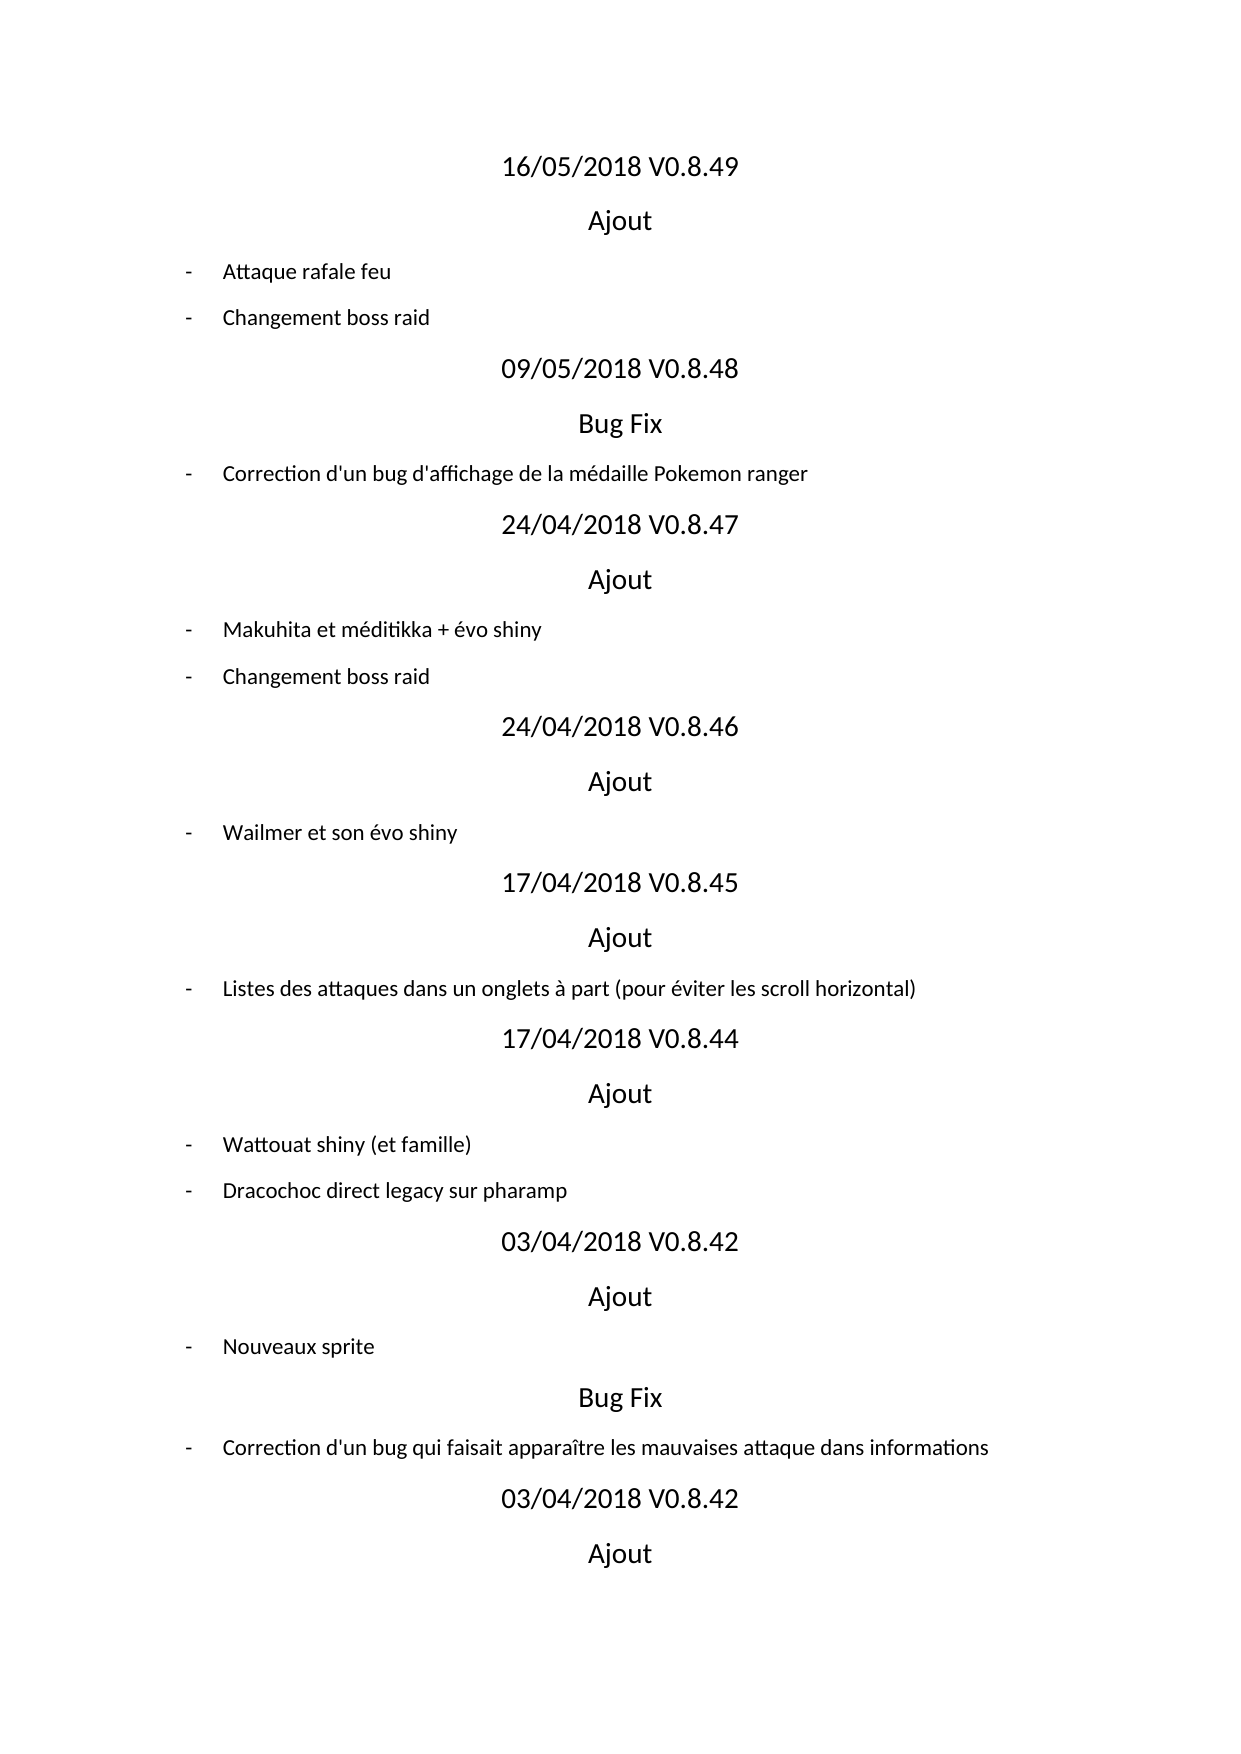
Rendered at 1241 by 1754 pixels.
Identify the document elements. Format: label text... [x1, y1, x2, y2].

list Bug Fix [148, 1379, 1093, 1414]
list Changement boss raid [185, 303, 1093, 332]
text Ajout [148, 919, 1093, 955]
text Ajout [148, 763, 1093, 799]
list Listes des attaques dans un onglets à part (pour éviter les scroll horizontal) [185, 974, 1093, 1002]
text Ajout [148, 1075, 1093, 1111]
text 16/05/2018 V0.8.49 [148, 148, 1093, 183]
list Attaque rafale feu [185, 257, 1093, 285]
text Ajout [148, 561, 1093, 596]
text Ajout [148, 202, 1093, 238]
list Wattouat shiny (et famille) [185, 1130, 1093, 1158]
text Ajout [148, 1278, 1093, 1313]
list Correction d'un bug qui faisait apparaître les mauvaises attaque dans informations [185, 1433, 1093, 1462]
list Dracochoc direct legacy sur pharamp [185, 1176, 1093, 1204]
list Wailmer et son évo shiny [185, 818, 1093, 846]
text 03/04/2018 V0.8.42 [148, 1223, 1093, 1258]
text 17/04/2018 V0.8.44 [148, 1020, 1093, 1056]
text Ajout [148, 1535, 1093, 1570]
text 24/04/2018 V0.8.46 [148, 708, 1093, 744]
text 24/04/2018 V0.8.47 [148, 506, 1093, 542]
text 17/04/2018 V0.8.45 [148, 864, 1093, 900]
list Changement boss raid [185, 662, 1093, 690]
list Nouveaux sprite [185, 1332, 1093, 1360]
list Correction d'un bug d'affichage de la médaille Pokemon ranger [185, 459, 1093, 487]
text 03/04/2018 V0.8.42 [148, 1480, 1093, 1516]
list Bug Fix [148, 405, 1093, 440]
text 09/05/2018 V0.8.48 [148, 350, 1093, 386]
list Makuhita et méditikka + évo shiny [185, 615, 1093, 643]
